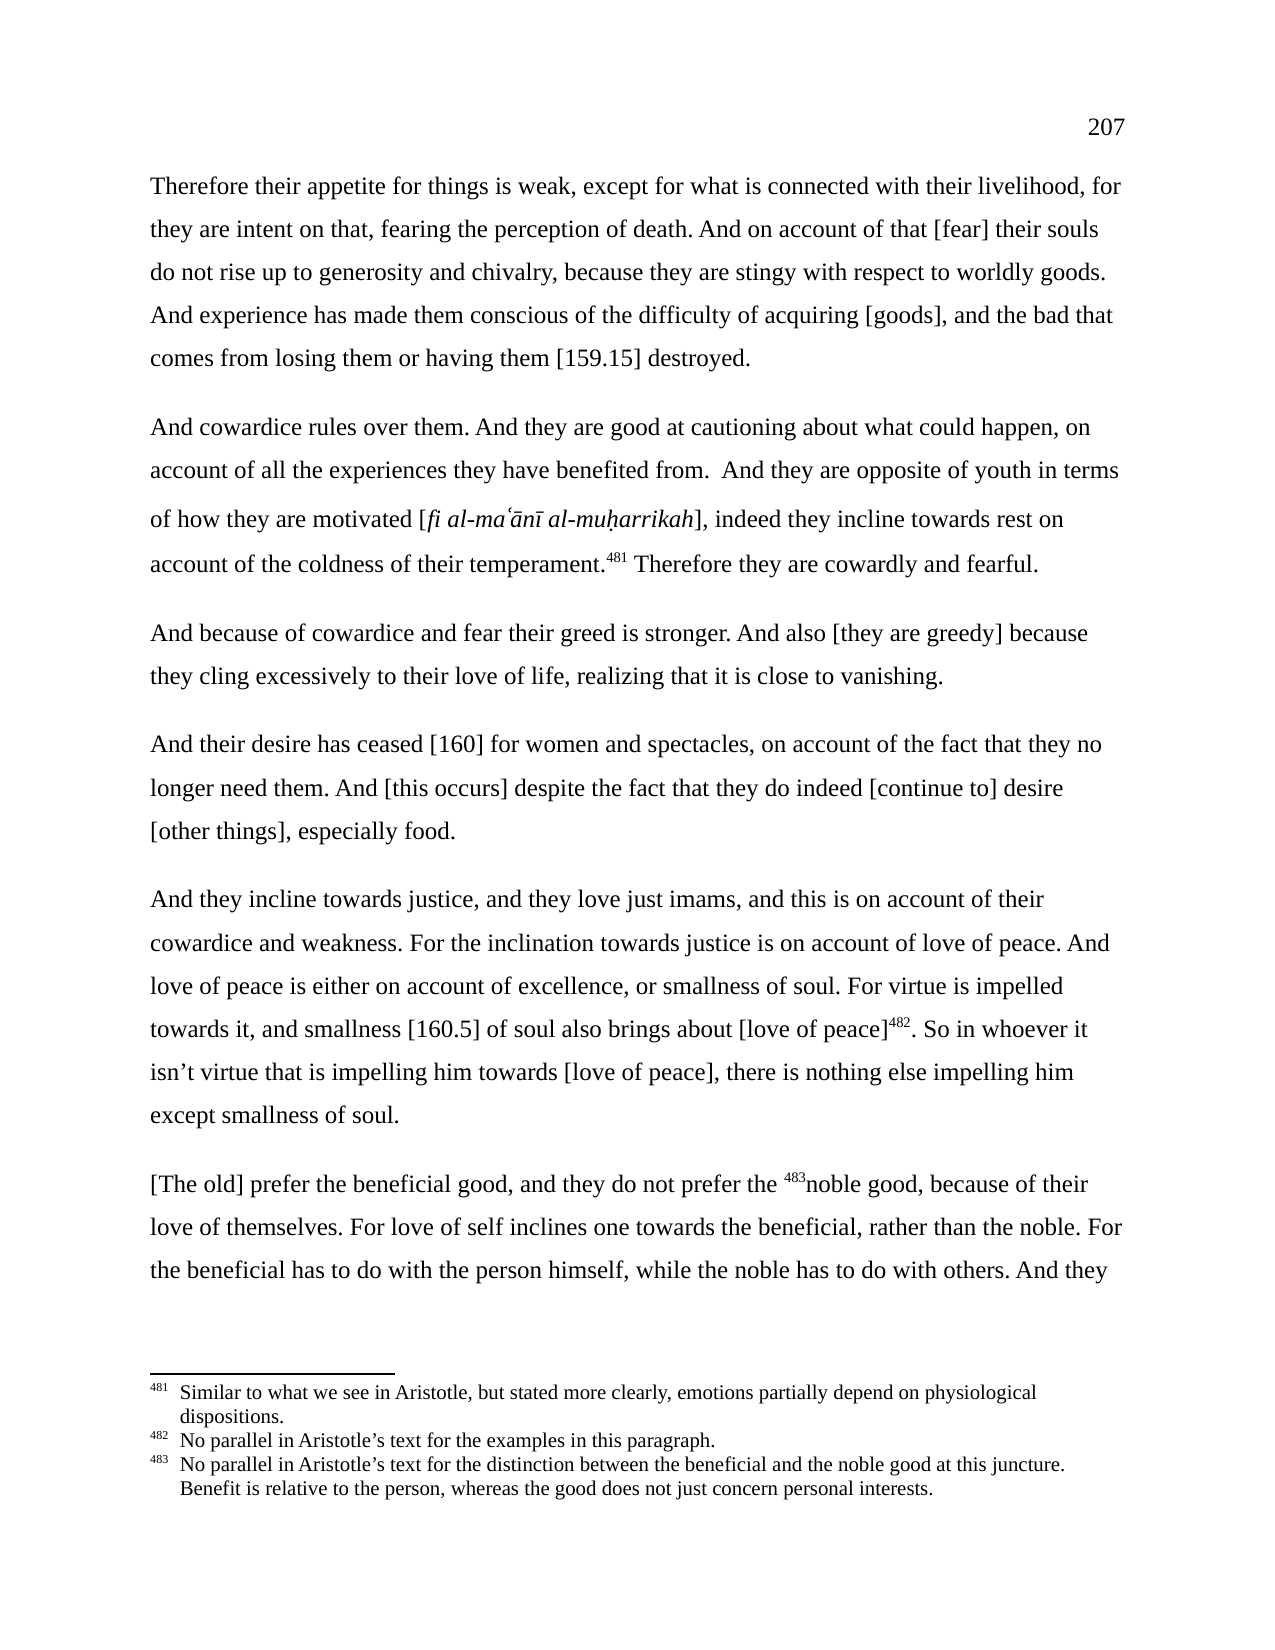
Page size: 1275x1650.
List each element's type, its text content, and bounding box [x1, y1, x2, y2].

text Similar to what we see in Aristotle, but stated more clearly, emotions partially depend on physiological dispositions. [150, 1380, 1125, 1428]
text And they incline towards justice, and they love just imams, and this is on account of their cowardice and weakness. For the inclination towards justice is on account of love of peace. And love of peace is either on account of excellence, or smallness of soul. For virtue is impelled towards it, and smallness [160.5] of soul also brings about [love of peace]. So in whoever it isn’t virtue that is impelling him towards [love of peace], there is nothing else impelling him except smallness of soul. [150, 884, 1125, 1129]
text No parallel in Aristotle’s text for the examples in this paragraph. [150, 1428, 1125, 1452]
text [The old] prefer the beneficial good, and they do not prefer the noble good, because of their love of themselves. For love of self inclines one towards the beneficial, rather than the noble. For the beneficial has to do with the person himself, while the noble has to do with others. And they [150, 1169, 1125, 1284]
text And their desire has ceased [160] for women and spectacles, on account of the fact that they no longer need them. And [this occurs] despite the fact that they do indeed [continue to] desire [other things], especially food. [150, 729, 1125, 844]
text Therefore their appetite for things is weak, except for what is connected with their livelihood, for they are intent on that, fearing the perception of death. And on account of that [fear] their souls do not rise up to generosity and chivalry, because they are stingy with respect to worldly goods. And experience has made them conscious of the difficulty of acquiring [goods], and the bad that comes from losing them or having them [159.15] destroyed. [150, 171, 1125, 372]
text And cowardice rules over them. And they are good at cautioning about what could happen, on account of all the experiences they have benefited from. And they are opposite of youth in terms of how they are motivated [fi al-maʿānī al-muḥarrikah], indeed they incline towards rest on account of the coldness of their temperament. Therefore they are cowardly and fearful. [150, 412, 1125, 578]
text And because of cowardice and fear their greed is stronger. And also [they are greedy] because they cling excessively to their love of life, realizing that it is close to vanishing. [150, 618, 1125, 690]
text No parallel in Aristotle’s text for the distinction between the beneficial and the noble good at this juncture. Benefit is relative to the person, whereas the good does not just concern personal interests. [150, 1452, 1125, 1500]
